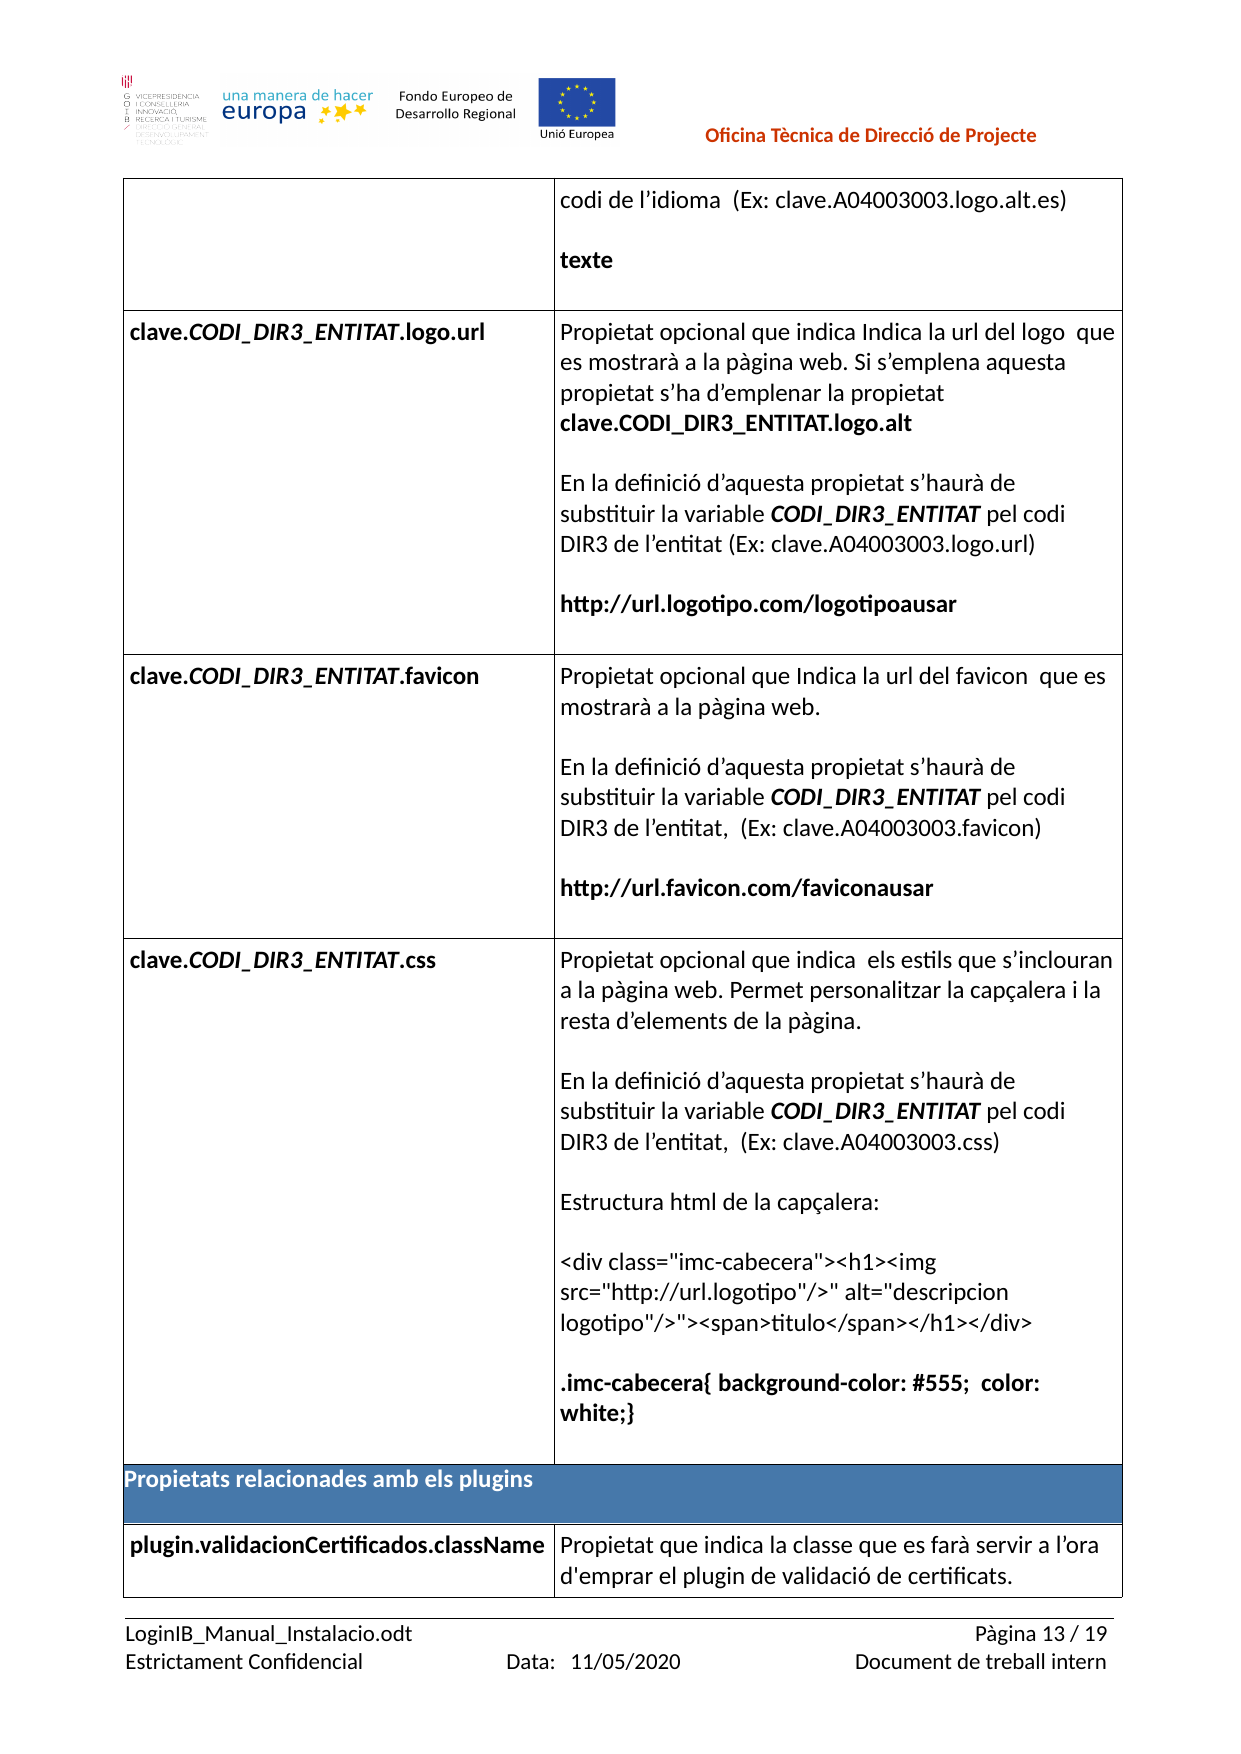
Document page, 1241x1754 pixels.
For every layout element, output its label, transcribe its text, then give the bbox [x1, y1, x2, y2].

table_cell Propietat opcional que indica els estils que s’inclouran a la pàgina web. Permet personalitzar la capçalera i la resta d’elements de la pàgina. En la definició d’aquesta propietat s’haurà de substituir la variable CODI_DIR3_ENTITAT pel codi DIR3 de l’entitat, (Ex: clave.A04003003.css) Estructura html de la capçalera: <div class="imc-cabecera"><h1><img src="http://url.logotipo"/>" alt="descripcion logotipo"/>"><span>titulo</span></h1></div> .imc-cabecera{ background-color: #555; color: white;} [555, 939, 1122, 1463]
table_cell clave.CODI_DIR3_ENTITAT.css [124, 939, 554, 1463]
table_cell [124, 179, 554, 310]
table_cell clave.CODI_DIR3_ENTITAT.logo.url [124, 311, 554, 654]
picture [118, 73, 213, 147]
table_cell Propietat opcional que Indica la url del favicon que es mostrarà a la pàgina web. En la definició d’aquesta propietat s’haurà de substituir la variable CODI_DIR3_ENTITAT pel codi DIR3 de l’entitat, (Ex: clave.A04003003.favicon) http://url.favicon.com/faviconausar [555, 655, 1122, 938]
table_cell Propietat que indica la classe que es farà servir a l’ora d'emprar el plugin de validació de certificats. [555, 1525, 1122, 1597]
table_cell Propietats relacionades amb els plugins [124, 1465, 1122, 1523]
table_cell plugin.validacionCertificados.className [124, 1525, 554, 1597]
table_cell codi de l’idioma (Ex: clave.A04003003.logo.alt.es) texte [555, 179, 1122, 310]
table_cell Propietat opcional que indica Indica la url del logo que es mostrarà a la pàgina web. Si s’emplena aquesta propietat s’ha d’emplenar la propietat clave.CODI_DIR3_ENTITAT.logo.alt En la definició d’aquesta propietat s’haurà de substituir la variable CODI_DIR3_ENTITAT pel codi DIR3 de l’entitat (Ex: clave.A04003003.logo.url) http://url.logotipo.com/logotipoausar [555, 311, 1122, 654]
picture [219, 73, 621, 147]
table_cell clave.CODI_DIR3_ENTITAT.favicon [124, 655, 554, 938]
